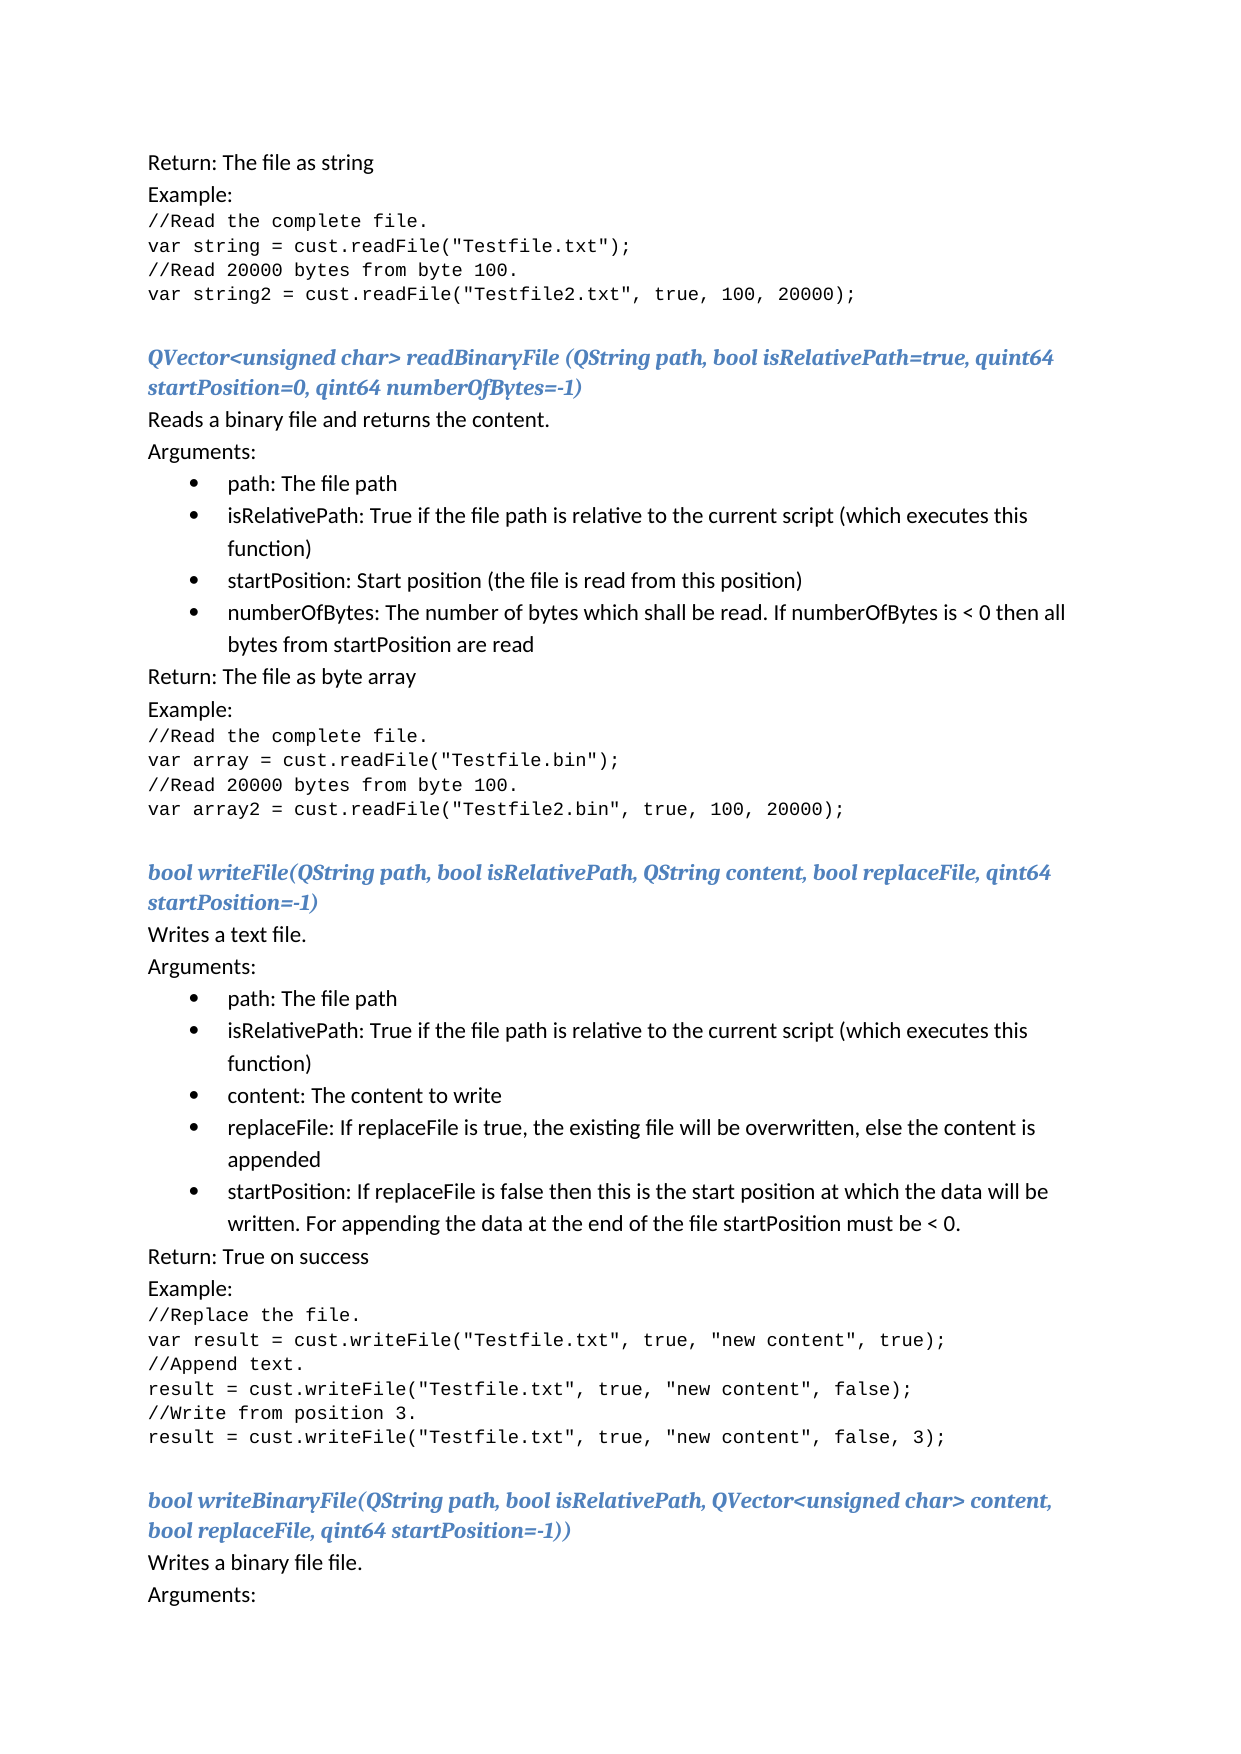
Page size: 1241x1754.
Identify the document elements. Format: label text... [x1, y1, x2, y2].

list path: The file path [190, 984, 1093, 1012]
text //Append text. [148, 1355, 1093, 1376]
text Example: [148, 1274, 1093, 1302]
list startPosition: Start position (the file is read from this position) [190, 566, 1093, 594]
subtitle QVector<unsigned char> readBinaryFile (QString path, bool isRelativePath=true, quint64 startPosition=0, qint64 numberOfBytes=-1) [148, 344, 1093, 401]
list isRelativePath: True if the file path is relative to the current script (which executes this function) [190, 1016, 1093, 1077]
list isRelativePath: True if the file path is relative to the current script (which executes this function) [190, 502, 1093, 562]
text var array2 = cust.readFile("Testfile2.bin", true, 100, 20000); [148, 800, 1093, 821]
text var result = cust.writeFile("Testfile.txt", true, "new content", true); [148, 1331, 1093, 1352]
list replaceFile: If replaceFile is true, the existing file will be overwritten, else the content is appended [190, 1113, 1093, 1173]
text Return: The file as byte array [148, 662, 1093, 691]
text Return: The file as string [148, 148, 1093, 176]
subtitle bool writeFile(QString path, bool isRelativePath, QString content, bool replaceFile, qint64 startPosition=-1) [148, 859, 1093, 916]
text result = cust.writeFile("Testfile.txt", true, "new content", false); [148, 1379, 1093, 1401]
text Arguments: [148, 1580, 1093, 1608]
list path: The file path [190, 469, 1093, 497]
text Return: True on success [148, 1242, 1093, 1270]
list numberOfBytes: The number of bytes which shall be read. If numberOfBytes is < 0 then all bytes from startPosition are read [190, 598, 1093, 658]
text Writes a text file. [148, 920, 1093, 948]
text Reads a binary file and returns the content. [148, 405, 1093, 433]
text Arguments: [148, 952, 1093, 980]
text //Write from position 3. [148, 1404, 1093, 1425]
text //Replace the file. [148, 1306, 1093, 1327]
list content: The content to write [190, 1081, 1093, 1109]
text var string2 = cust.readFile("Testfile2.txt", true, 100, 20000); [148, 285, 1093, 306]
subtitle bool writeBinaryFile(QString path, bool isRelativePath, QVector<unsigned char> content, bool replaceFile, qint64 startPosition=-1)) [148, 1487, 1093, 1544]
text Example: [148, 695, 1093, 723]
text //Read the complete file. [148, 212, 1093, 233]
list startPosition: If replaceFile is false then this is the start position at which the data will be written. For appending the data at the end of the file startPosition must be < 0. [190, 1177, 1093, 1238]
text Writes a binary file file. [148, 1548, 1093, 1576]
text //Read 20000 bytes from byte 100. [148, 776, 1093, 797]
text //Read the complete file. [148, 727, 1093, 748]
text //Read 20000 bytes from byte 100. [148, 261, 1093, 282]
text Example: [148, 180, 1093, 208]
text Arguments: [148, 437, 1093, 465]
text result = cust.writeFile("Testfile.txt", true, "new content", false, 3); [148, 1428, 1093, 1449]
text var array = cust.readFile("Testfile.bin"); [148, 751, 1093, 772]
text var string = cust.readFile("Testfile.txt"); [148, 236, 1093, 258]
